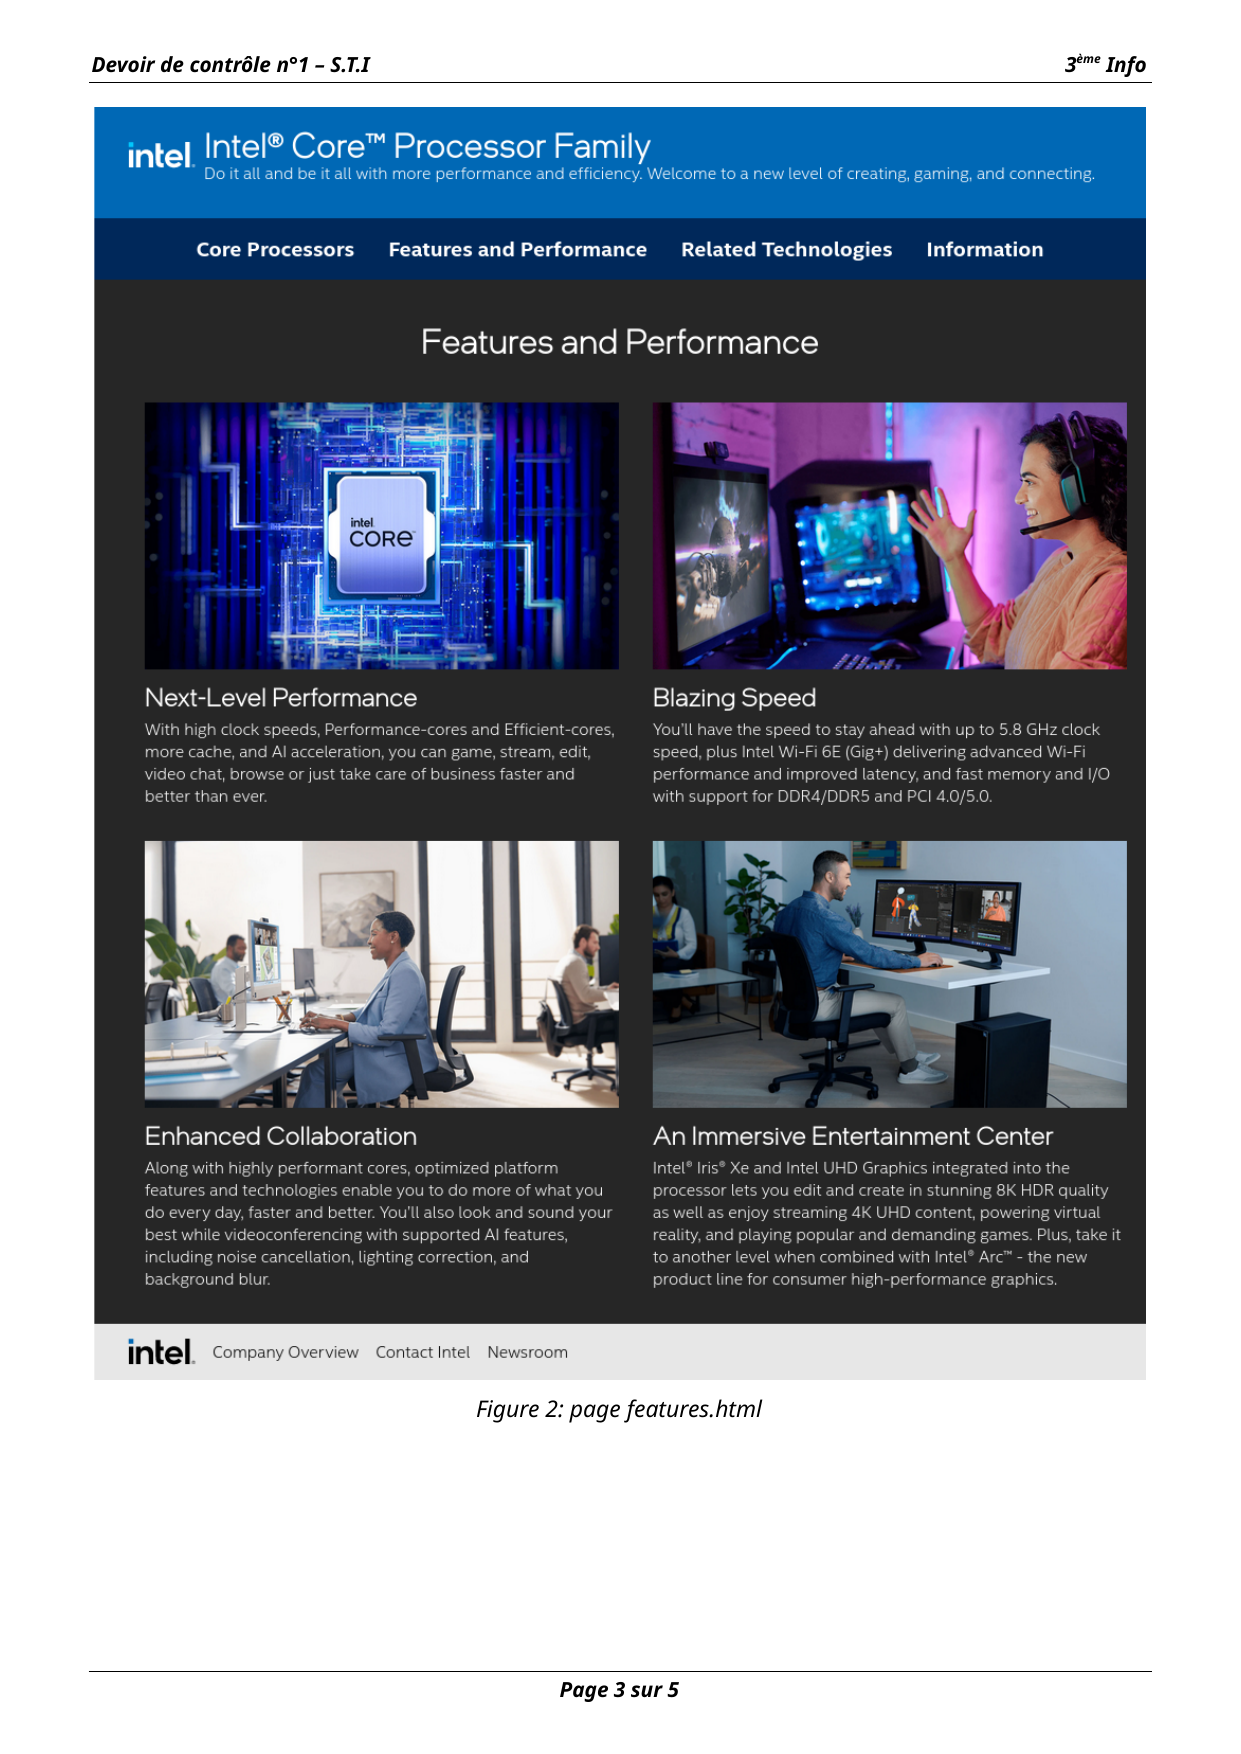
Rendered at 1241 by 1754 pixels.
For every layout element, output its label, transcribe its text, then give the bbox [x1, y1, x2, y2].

table_cell Figure 2: page features.html [89, 95, 1152, 1436]
picture [94, 107, 1146, 1380]
